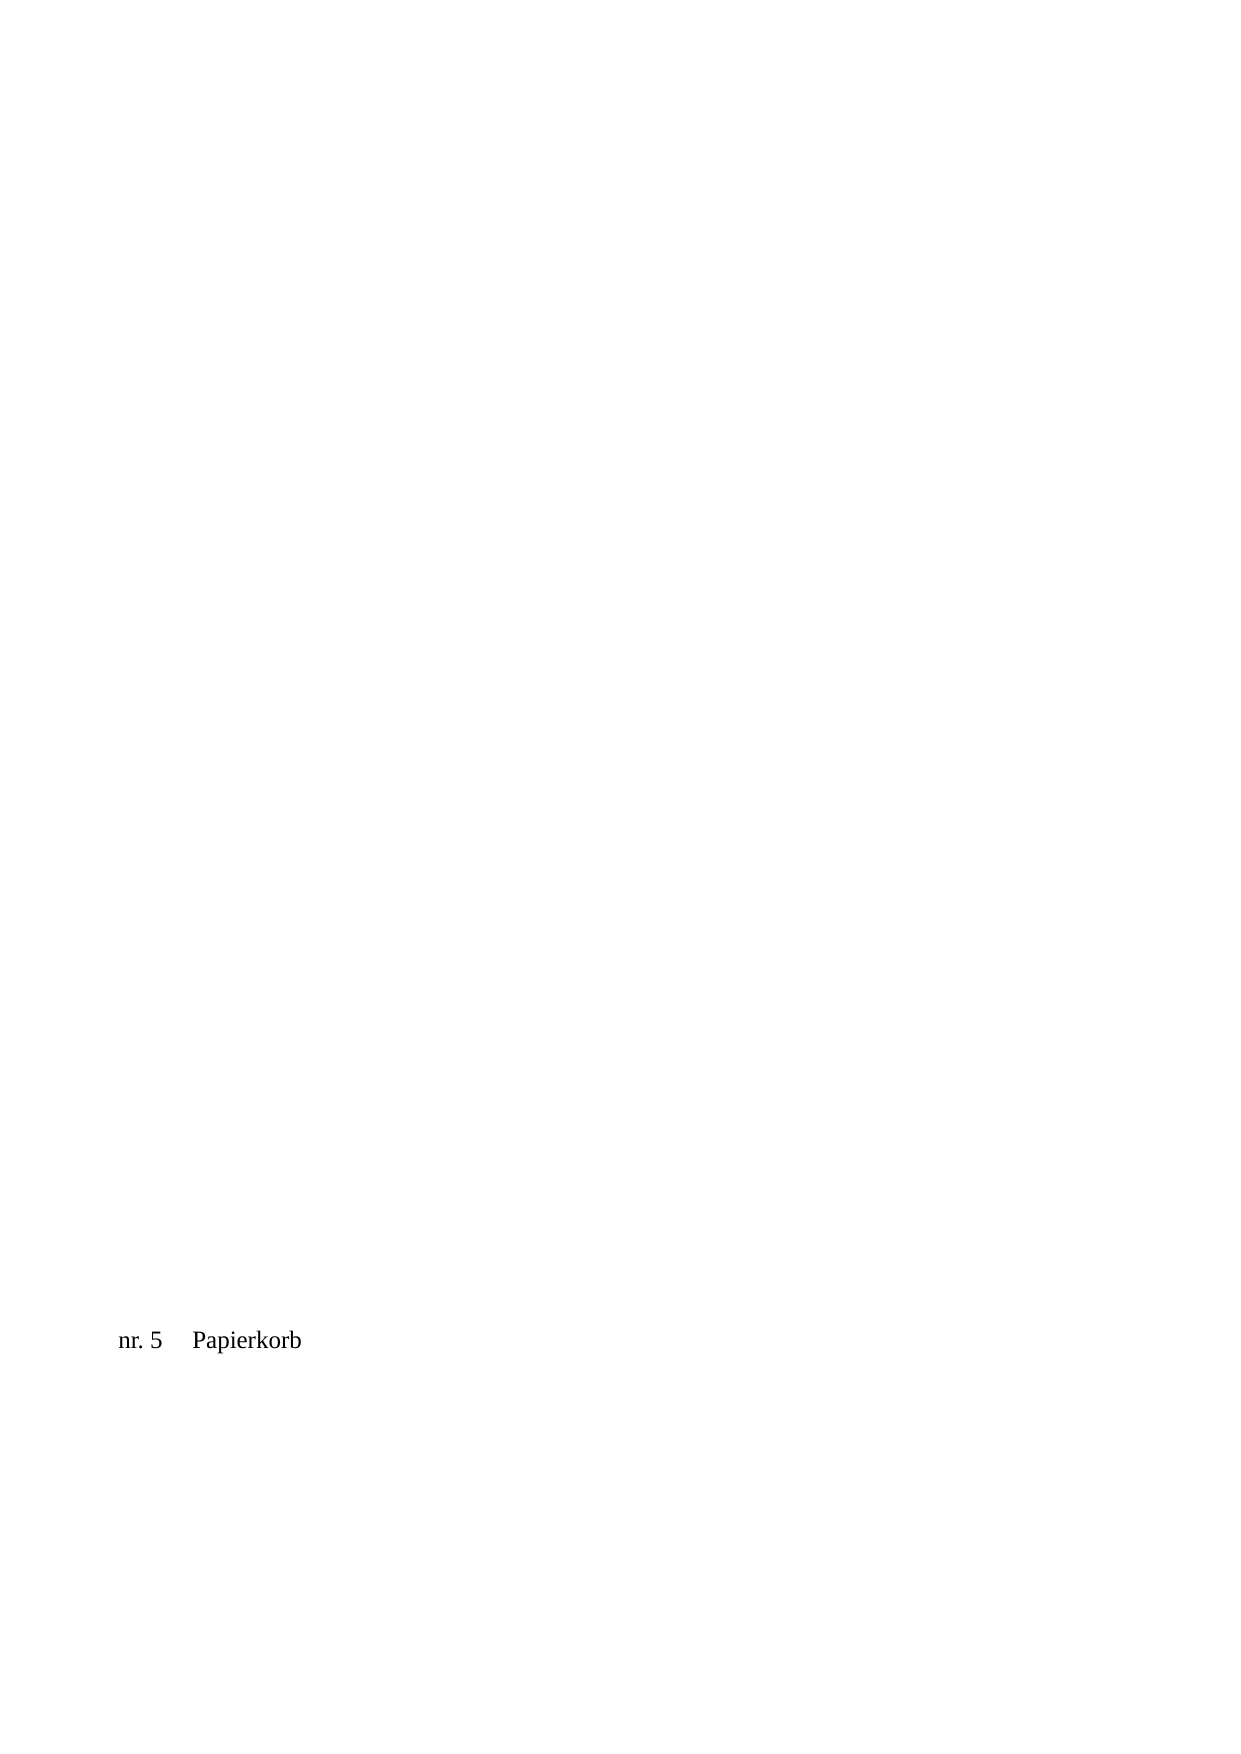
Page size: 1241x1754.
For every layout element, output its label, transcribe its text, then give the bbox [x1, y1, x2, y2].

text nr. 5 Papierkorb [118, 1326, 1122, 1354]
